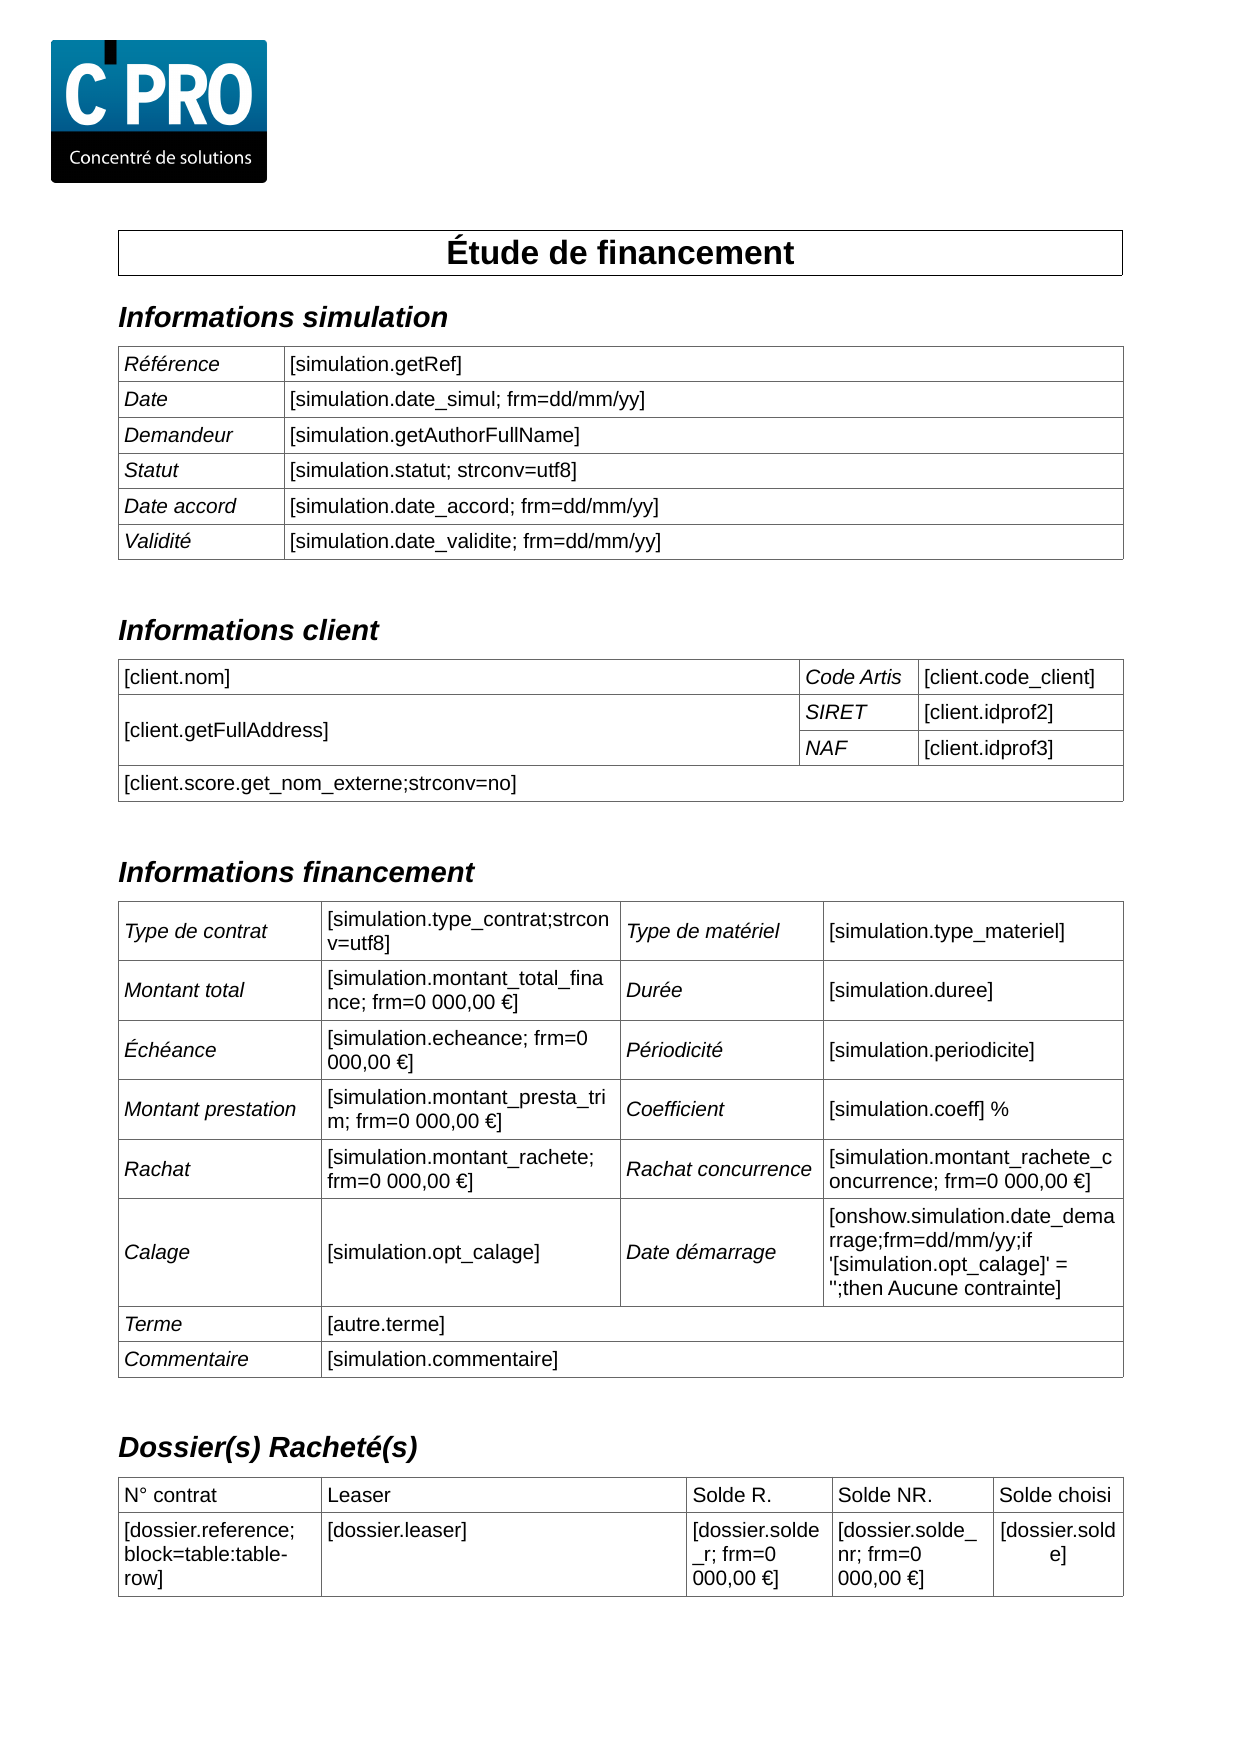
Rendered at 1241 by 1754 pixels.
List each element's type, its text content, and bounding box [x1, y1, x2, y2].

table_header N° contrat [119, 1478, 321, 1512]
table_cell [dossier.solde_r; frm=0 000,00 €] [687, 1513, 832, 1596]
table_cell [client.getFullAddress] [119, 695, 799, 765]
table_header Leaser [322, 1478, 686, 1512]
table_cell [simulation.periodicite] [824, 1021, 1123, 1079]
table_cell Demandeur [119, 418, 284, 452]
table_cell [simulation.statut; strconv=utf8] [285, 454, 1123, 488]
table_cell Calage [119, 1199, 321, 1306]
table_cell [client.idprof3] [919, 731, 1123, 765]
table_header [simulation.type_materiel] [824, 902, 1123, 960]
table_cell Périodicité [621, 1021, 823, 1079]
table_header Code Artis [800, 660, 918, 694]
table_cell SIRET [800, 695, 918, 730]
table_cell Terme [119, 1307, 321, 1341]
table_header Solde choisi [994, 1478, 1123, 1512]
table_header Solde R. [687, 1478, 832, 1512]
picture [51, 64, 268, 183]
table_cell [simulation.opt_calage] [322, 1199, 620, 1306]
picture [106, 40, 115, 63]
table_cell [dossier.leaser] [322, 1513, 686, 1596]
table_cell [simulation.coeff] % [824, 1080, 1123, 1139]
table_cell Date démarrage [621, 1199, 823, 1306]
table_cell Statut [119, 454, 284, 488]
table_header [client.code_client] [919, 660, 1123, 694]
table_header [client.nom] [119, 660, 799, 694]
table_header Type de contrat [119, 902, 321, 960]
table_cell Échéance [119, 1021, 321, 1079]
table_cell [simulation.echeance; frm=0 000,00 €] [322, 1021, 620, 1079]
subtitle Informations simulation [118, 300, 1122, 333]
table_cell [simulation.getAuthorFullName] [285, 418, 1123, 452]
table_cell [client.score.get_nom_externe;strconv=no] [119, 766, 1123, 801]
table_cell [simulation.montant_total_finance; frm=0 000,00 €] [322, 961, 620, 1020]
table_cell [simulation.commentaire] [322, 1342, 1123, 1377]
table_header [simulation.getRef] [285, 347, 1123, 381]
table_cell Rachat concurrence [621, 1140, 823, 1198]
table_cell Date [119, 382, 284, 417]
table_cell Montant prestation [119, 1080, 321, 1139]
table_cell [simulation.date_accord; frm=dd/mm/yy] [285, 489, 1123, 523]
table_cell [simulation.montant_rachete_concurrence; frm=0 000,00 €] [824, 1140, 1123, 1198]
table_header Référence [119, 347, 284, 381]
table_cell Validité [119, 525, 284, 559]
table_header Solde NR. [833, 1478, 993, 1512]
table_cell Durée [621, 961, 823, 1020]
subtitle Informations financement [118, 855, 1122, 888]
table_cell [dossier.reference; block=table:table-row] [119, 1513, 321, 1596]
table_cell NAF [800, 731, 918, 765]
table_header [simulation.type_contrat;strconv=utf8] [322, 902, 620, 960]
table_cell Rachat [119, 1140, 321, 1198]
table_cell [autre.terme] [322, 1307, 1123, 1341]
subtitle Informations client [118, 613, 1122, 646]
subtitle Dossier(s) Racheté(s) [118, 1431, 1122, 1464]
table_cell [dossier.solde] [994, 1513, 1123, 1596]
table_cell [client.idprof2] [919, 695, 1123, 730]
table_cell [onshow.simulation.date_demarrage;frm=dd/mm/yy;if '[simulation.opt_calage]' = '';then Aucune contrainte] [824, 1199, 1123, 1306]
table_cell Coefficient [621, 1080, 823, 1139]
table_cell [simulation.date_simul; frm=dd/mm/yy] [285, 382, 1123, 417]
table_cell [simulation.duree] [824, 961, 1123, 1020]
subtitle Étude de financement [119, 231, 1122, 275]
table_cell Commentaire [119, 1342, 321, 1377]
table_header Type de matériel [621, 902, 823, 960]
table_cell Date accord [119, 489, 284, 523]
table_cell [dossier.solde_nr; frm=0 000,00 €] [833, 1513, 993, 1596]
table_cell [simulation.montant_rachete; frm=0 000,00 €] [322, 1140, 620, 1198]
table_cell [simulation.date_validite; frm=dd/mm/yy] [285, 525, 1123, 559]
table_cell [simulation.montant_presta_trim; frm=0 000,00 €] [322, 1080, 620, 1139]
table_cell Montant total [119, 961, 321, 1020]
